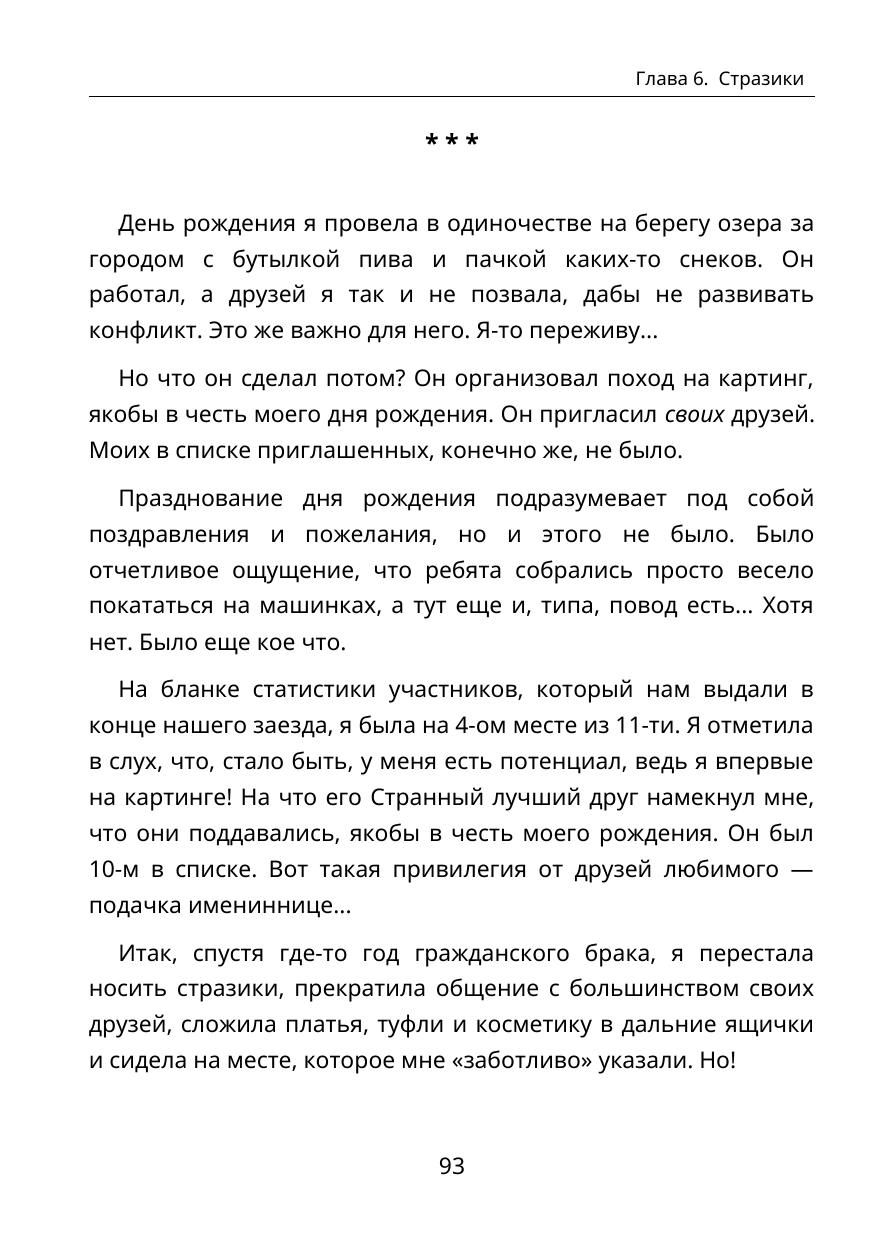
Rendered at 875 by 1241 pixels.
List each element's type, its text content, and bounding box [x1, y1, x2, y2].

text Празднование дня рождения подразумевает под собой поздравления и пожелания, но и этого не было. Было отчетливое ощущение, что ребята собрались просто весело покататься на машинках, а тут еще и, типа, повод есть... Хотя нет. Было еще кое что. [88, 482, 815, 657]
text На бланке статистики участников, который нам выдали в конце нашего заезда, я была на 4-ом месте из 11-ти. Я отметила в слух, что, стало быть, у меня есть потенциал, ведь я впервые на картинге! На что его Странный лучший друг намекнул мне, что они поддавались, якобы в честь моего рождения. Он был 10-м в списке. Вот такая привилегия от друзей любимого — подачка имениннице... [88, 673, 815, 920]
subtitle * * * [88, 126, 815, 160]
text День рождения я провела в одиночестве на берегу озера за городом с бутылкой пива и пачкой каких-то снеков. Он работал, а друзей я так и не позвала, дабы не развивать конфликт. Это же важно для него. Я-то переживу... [88, 207, 815, 346]
text Но что он сделал потом? Он организовал поход на картинг, якобы в честь моего дня рождения. Он пригласил своих друзей. Моих в списке приглашенных, конечно же, не было. [88, 362, 815, 465]
text Итак, спустя где-то год гражданского брака, я перестала носить стразики, прекратила общение с большинством своих друзей, сложила платья, туфли и косметику в дальние ящички и сидела на месте, которое мне «заботливо» указали. Но! [88, 936, 815, 1076]
